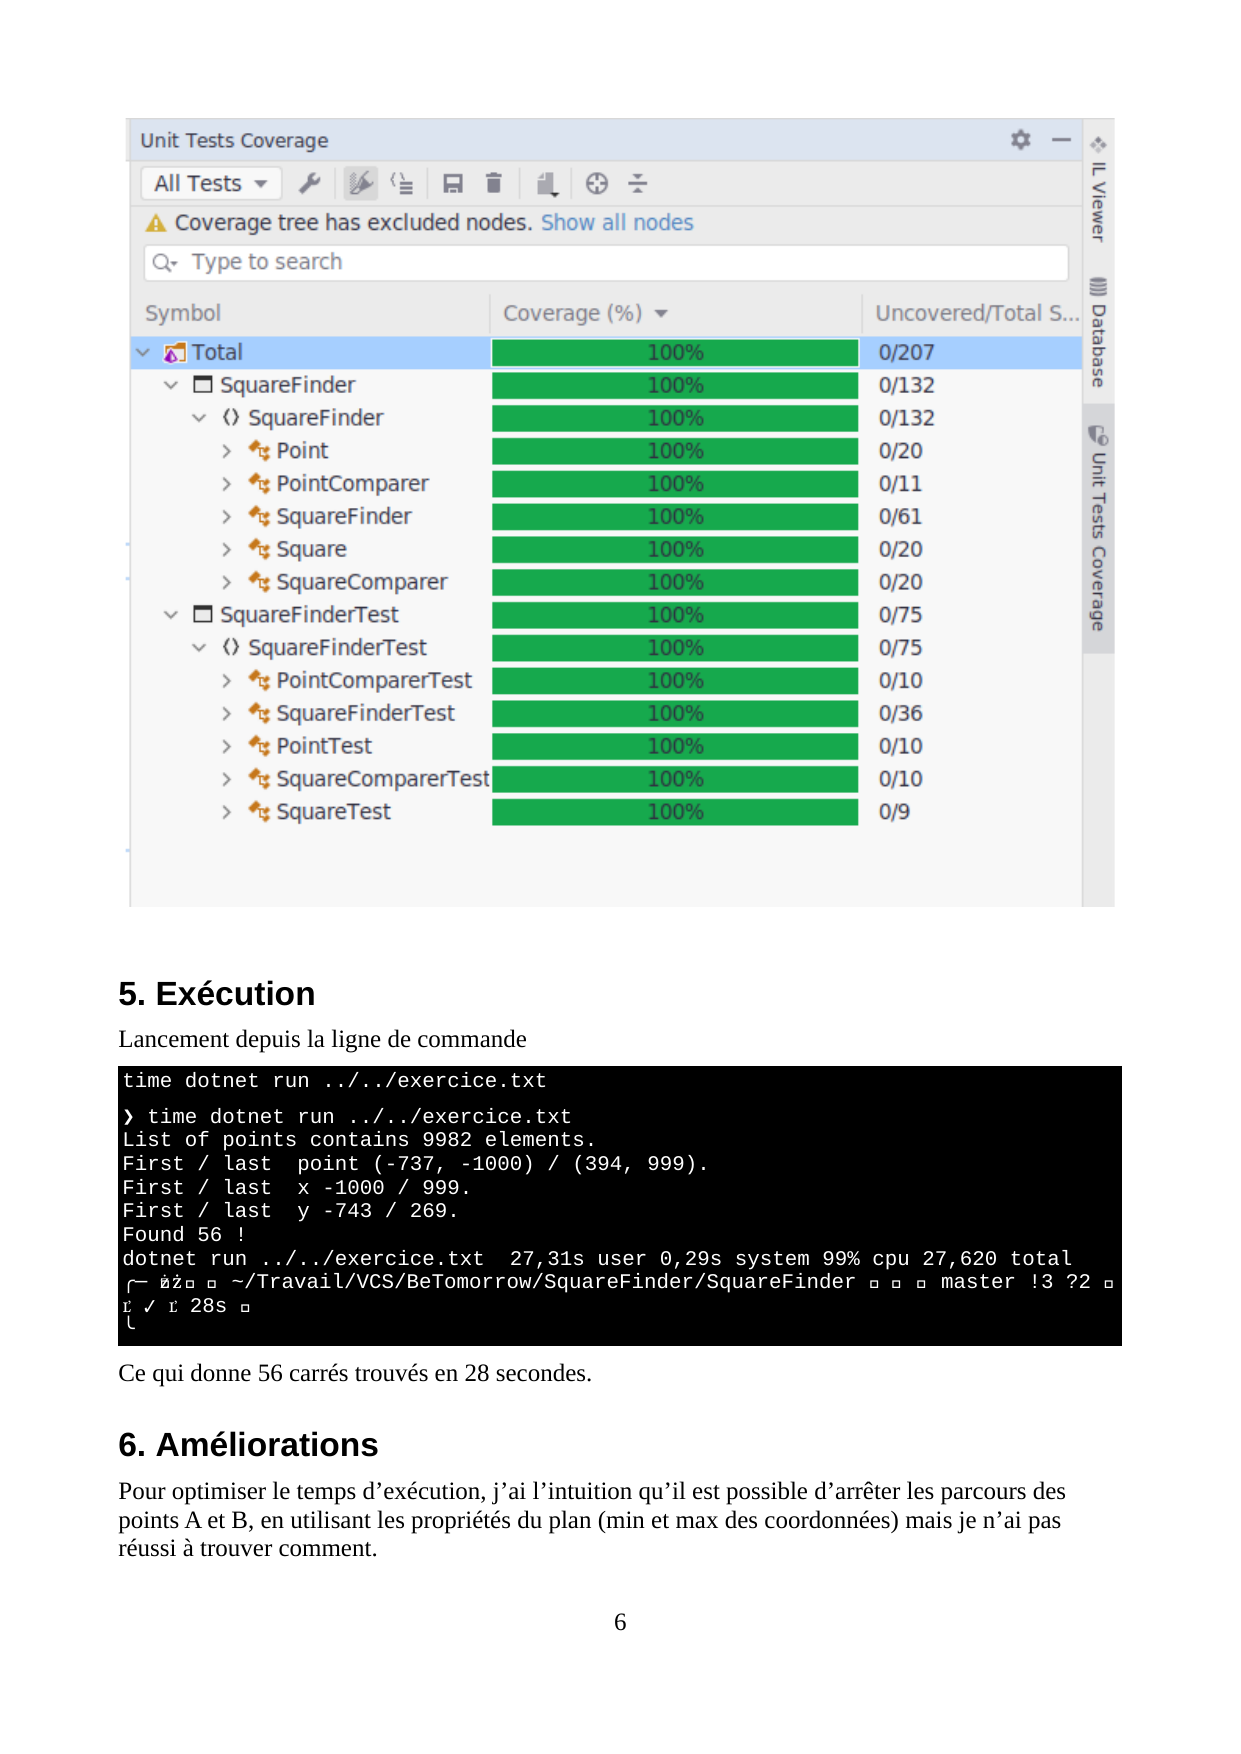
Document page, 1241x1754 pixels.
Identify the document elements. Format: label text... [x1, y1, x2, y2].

text First / last x -1000 / 999. [119, 1173, 1121, 1196]
text time dotnet run ../../exercice.txt [119, 1067, 1121, 1093]
picture [125, 118, 1115, 907]
text List of points contains 9982 elements. [119, 1125, 1121, 1149]
text Pour optimiser le temps d’exécution, j’ai l’intuition qu’il est possible d’arrêter les parcours des points A et B, en utilisant les propriétés du plan (min et max des coordonnées) mais je n’ai pas réussi à trouver comment. [118, 1476, 1122, 1562]
subtitle Exécution [118, 973, 1122, 1012]
text Ce qui donne 56 carrés trouvés en 28 secondes. [118, 1358, 1122, 1387]
text ╭─    ~/Travail/VCS/BeTomorrow/SquareFinder/SquareFinder    master !3 ?2   ✔  28s  [119, 1267, 1121, 1314]
subtitle Améliorations [118, 1425, 1122, 1463]
text ╰ [119, 1314, 1121, 1345]
text Lancement depuis la ligne de commande [118, 1024, 1122, 1053]
text Found 56 ! [119, 1220, 1121, 1244]
text First / last y -743 / 269. [119, 1196, 1121, 1220]
text First / last point (-737, -1000) / (394, 999). [119, 1149, 1121, 1173]
text ❯ time dotnet run ../../exercice.txt [119, 1102, 1121, 1125]
text dotnet run ../../exercice.txt 27,31s user 0,29s system 99% cpu 27,620 total [119, 1244, 1121, 1267]
